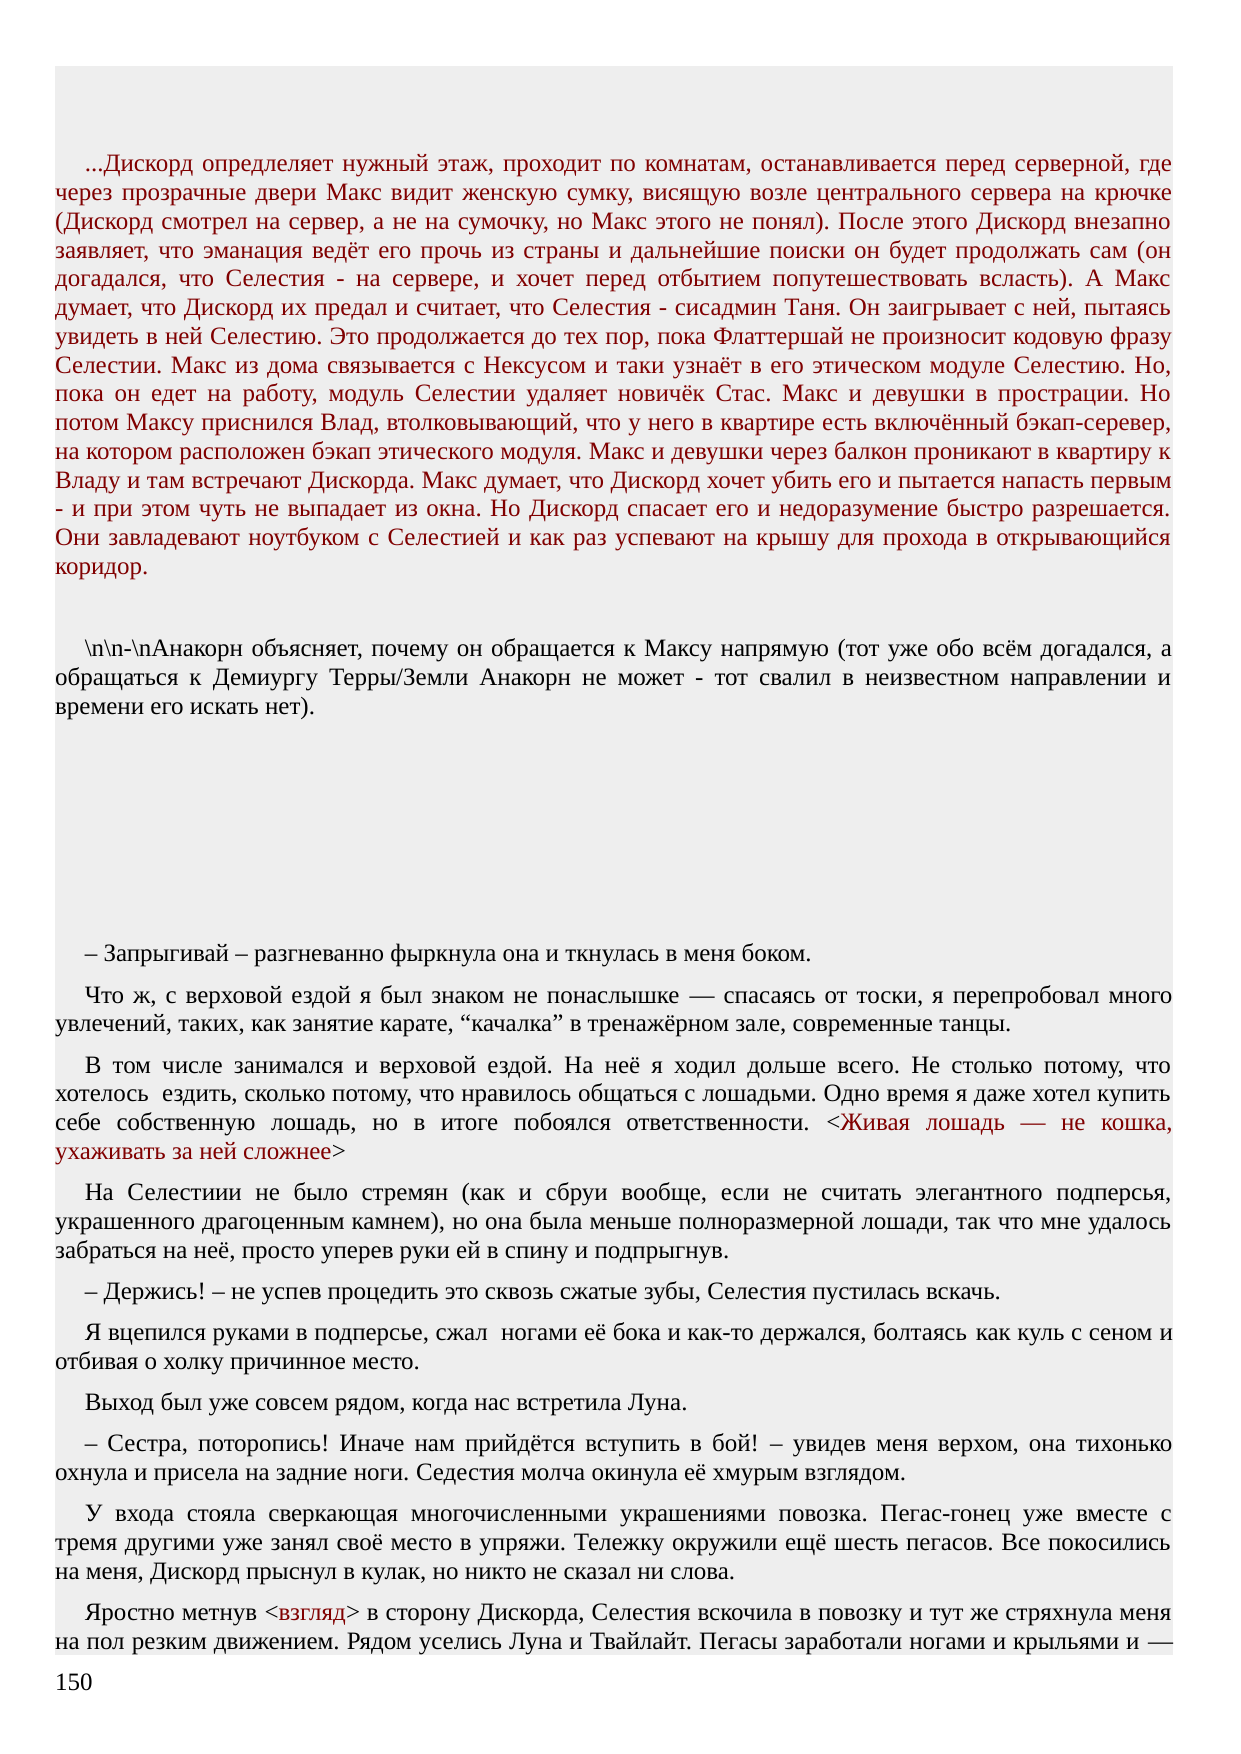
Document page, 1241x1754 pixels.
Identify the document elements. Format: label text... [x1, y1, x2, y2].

text В том числе занимался и верховой ездой. На неё я ходил дольше всего. Не столько потому, что хотелось ездить, сколько потому, что нравилось общаться с лошадьми. Одно время я даже хотел купить себе собственную лошадь, но в итоге побоялся ответственности. <Живая лошадь — не кошка, ухаживать за ней сложнее> [55, 1050, 1173, 1165]
text Что ж, с верховой ездой я был знаком не понаслышке — спасаясь от тоски, я перепробовал много увлечений, таких, как занятие карате, “качалка” в тренажёрном зале, современные танцы. [55, 980, 1173, 1037]
text – Держись! – не успев процедить это сквозь сжатые зубы, Селестия пустилась вскачь. [55, 1276, 1173, 1305]
text Я вцепился руками в подперсье, сжал ногами её бока и как-то держался, болтаясь как куль с сеном и отбивая о холку причинное место. [55, 1317, 1173, 1375]
text Яростно метнув <взгляд> в сторону Дискорда, Селестия вскочила в повозку и тут же стряхнула меня на пол резким движением. Рядом уселись Луна и Твайлайт. Пегасы заработали ногами и крыльями и — [55, 1597, 1173, 1655]
text \n\n-\nАнакорн объясняет, почему он обращается к Максу напрямую (тот уже обо всём догадался, а обращаться к Демиургу Терры/Земли Анакорн не может - тот свалил в неизвестном направлении и времени его искать нет). [55, 633, 1173, 720]
text – Сестра, поторопись! Иначе нам прийдётся вступить в бой! – увидев меня верхом, она тихонько охнула и присела на задние ноги. Седестия молча окинула её хмурым взглядом. [55, 1428, 1173, 1486]
text Выход был уже совсем рядом, когда нас встретила Луна. [55, 1387, 1173, 1416]
text На Селестиии не было стремян (как и сбруи вообще, если не считать элегантного подперсья, украшенного драгоценным камнем), но она была меньше полноразмерной лошади, так что мне удалось забраться на неё, просто уперев руки ей в спину и подпрыгнув. [55, 1177, 1173, 1263]
text – Запрыгивай – разгневанно фыркнула она и ткнулась в меня боком. [55, 938, 1173, 967]
text У входа стояла сверкающая многочисленными украшениями повозка. Пегас-гонец уже вместе с тремя другими уже занял своё место в упряжи. Тележку окружили ещё шесть пегасов. Все покосились на меня, Дискорд прыснул в кулак, но никто не сказал ни слова. [55, 1498, 1173, 1585]
text ...Дискорд опредлеляет нужный этаж, проходит по комнатам, останавливается перед серверной, где через прозрачные двери Макс видит женскую сумку, висящую возле центрального сервера на крючке (Дискорд смотрел на сервер, а не на сумочку, но Макс этого не понял). После этого Дискорд внезапно заявляет, что эманация ведёт его прочь из страны и дальнейшие поиски он будет продолжать сам (он догадался, что Селестия - на сервере, и хочет перед отбытием попутешествовать всласть). А Макс думает, что Дискорд их предал и считает, что Селестия - сисадмин Таня. Он заигрывает с ней, пытаясь увидеть в ней Селестию. Это продолжается до тех пор, пока Флаттершай не произносит кодовую фразу Селестии. Макс из дома связывается с Нексусом и таки узнаёт в его этическом модуле Селестию. Но, пока он едет на работу, модуль Селестии удаляет новичёк Стас. Макс и девушки в прострации. Но потом Максу приснился Влад, втолковывающий, что у него в квартире есть включённый бэкап-серевер, на котором расположен бэкап этического модуля. Макс и девушки через балкон проникают в квартиру к Владу и там встречают Дискорда. Макс думает, что Дискорд хочет убить его и пытается напасть первым - и при этом чуть не выпадает из окна. Но Дискорд спасает его и недоразумение быстро разрешается. Они завладевают ноутбуком с Селестией и как раз успевают на крышу для прохода в открывающийся коридор. [55, 148, 1173, 580]
